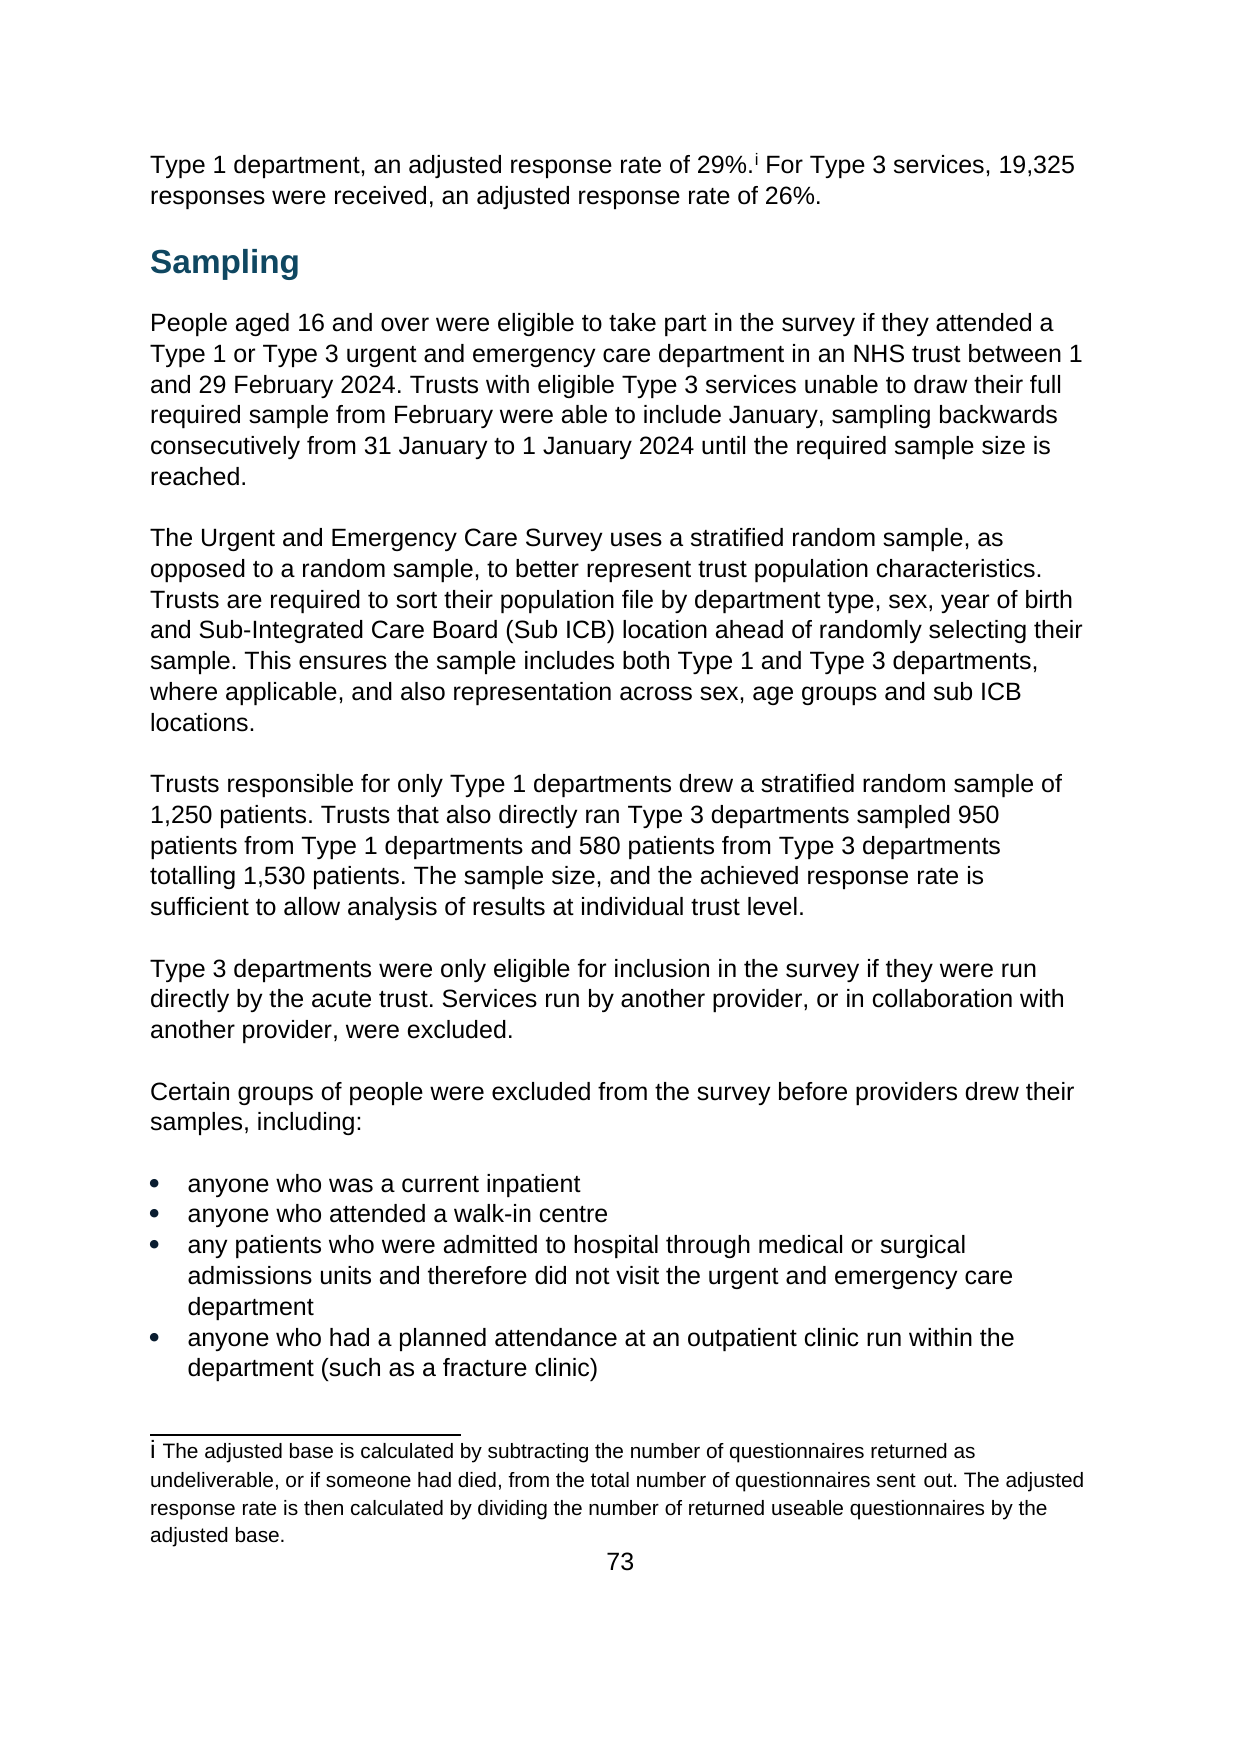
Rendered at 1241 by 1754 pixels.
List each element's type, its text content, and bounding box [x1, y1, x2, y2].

text The Urgent and Emergency Care Survey uses a stratified random sample, as opposed to a random sample, to better represent trust population characteristics. Trusts are required to sort their population file by department type, sex, year of birth and Sub-Integrated Care Board (Sub ICB) location ahead of randomly selecting their sample. This ensures the sample includes both Type 1 and Type 3 departments, where applicable, and also representation across sex, age groups and sub ICB locations. [150, 523, 1090, 736]
list anyone who had a planned attendance at an outpatient clinic run within the department (such as a fracture clinic) [150, 1323, 1090, 1382]
text The adjusted base is calculated by subtracting the number of questionnaires returned as undeliverable, or if someone had died, from the total number of questionnaires sent out. The adjusted response rate is then calculated by dividing the number of returned useable questionnaires by the adjusted base. [150, 1435, 1090, 1546]
text Type 3 departments were only eligible for inclusion in the survey if they were run directly by the acute trust. Services run by another provider, or in collaboration with another provider, were excluded. [150, 953, 1090, 1044]
list anyone who was a current inpatient [150, 1169, 1090, 1197]
list any patients who were admitted to hospital through medical or surgical admissions units and therefore did not visit the urgent and emergency care department [150, 1230, 1090, 1321]
list anyone who attended a walk-in centre [150, 1199, 1090, 1228]
subtitle Sampling [150, 242, 1090, 281]
text Certain groups of people were excluded from the survey before providers drew their samples, including: [150, 1076, 1090, 1136]
text Trusts responsible for only Type 1 departments drew a stratified random sample of 1,250 patients. Trusts that also directly ran Type 3 departments sampled 950 patients from Type 1 departments and 580 patients from Type 3 departments totalling 1,530 patients. The sample size, and the achieved response rate is sufficient to allow analysis of results at individual trust level. [150, 769, 1090, 921]
text People aged 16 and over were eligible to take part in the survey if they attended a Type 1 or Type 3 urgent and emergency care department in an NHS trust between 1 and 29 February 2024. Trusts with eligible Type 3 services unable to draw their full required sample from February were able to include January, sampling backwards consecutively from 31 January to 1 January 2024 until the required sample size is reached. [150, 308, 1090, 491]
text Type 1 department, an adjusted response rate of 29%. For Type 3 services, 19,325 responses were received, an adjusted response rate of 26%. [150, 150, 1090, 209]
